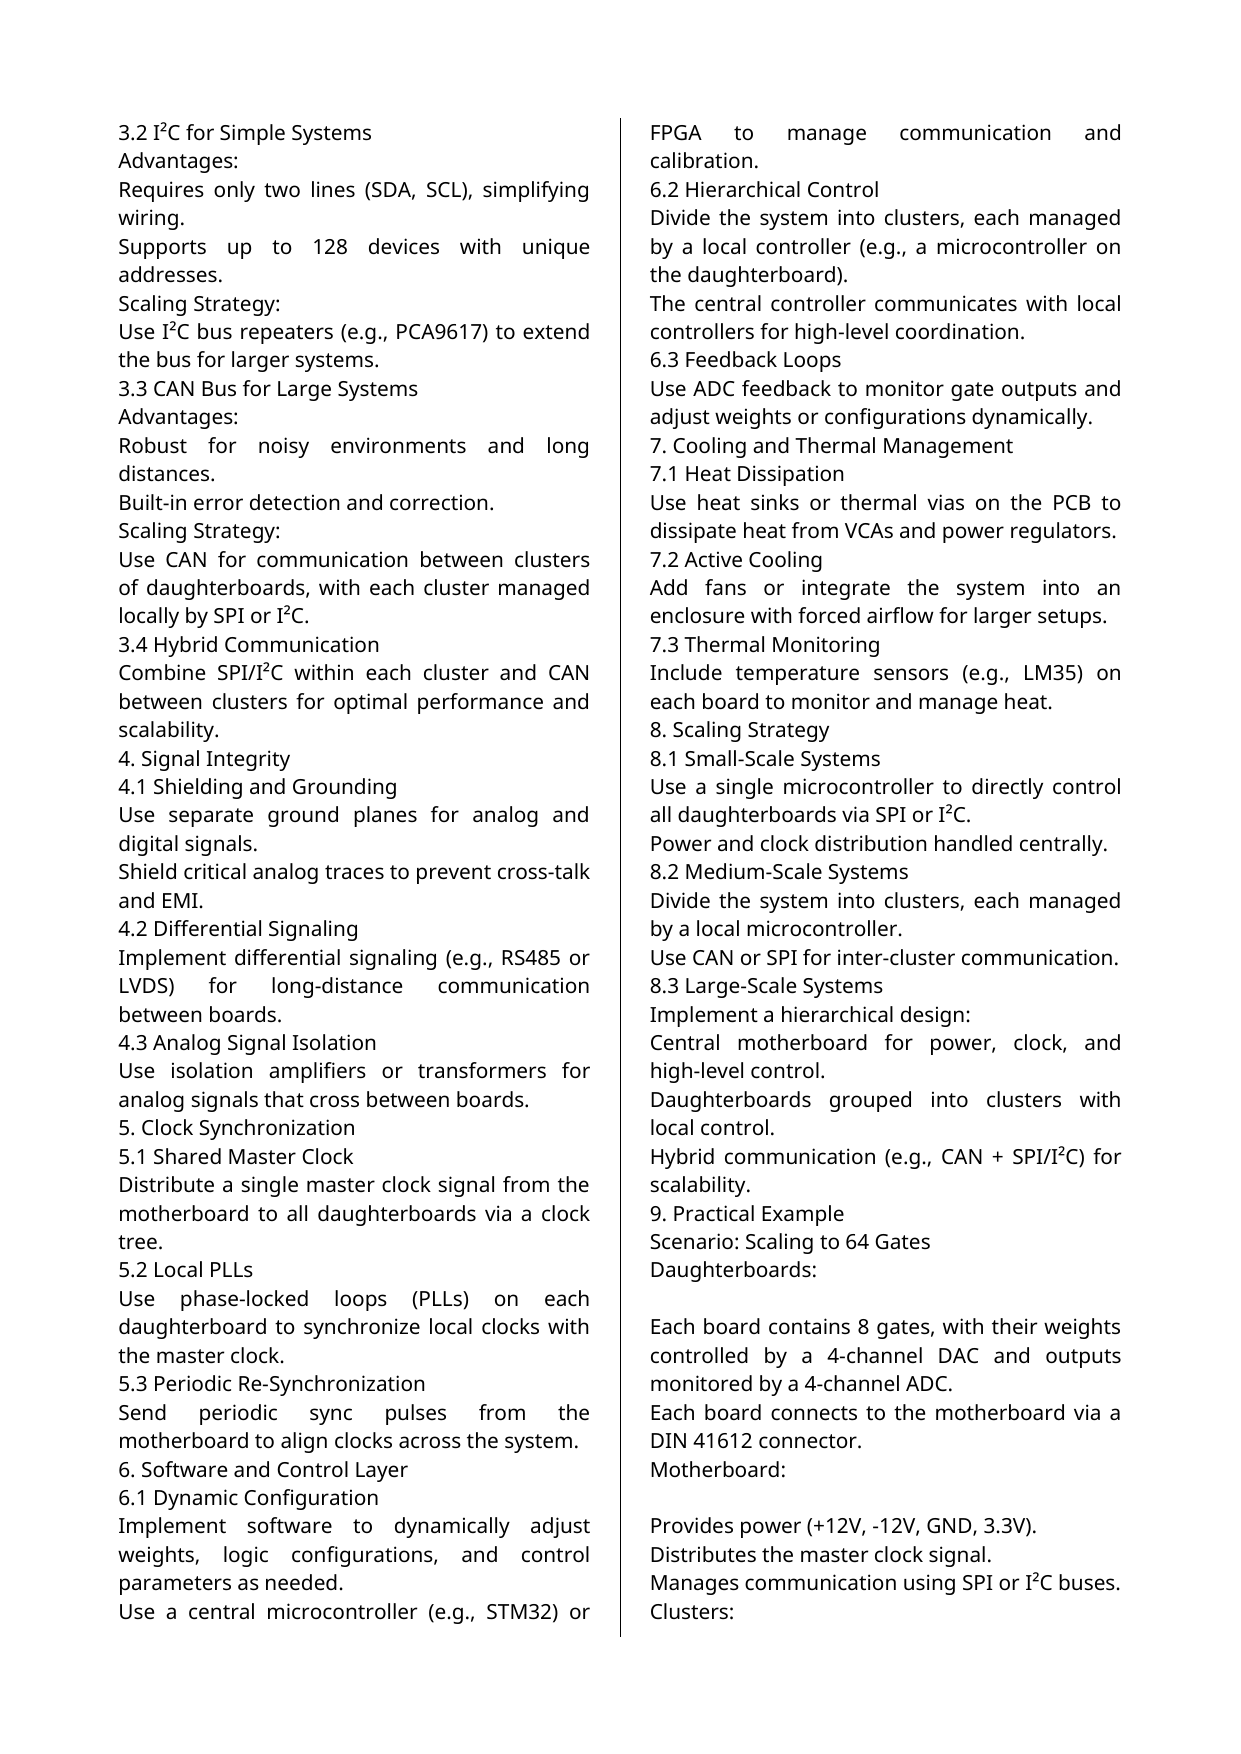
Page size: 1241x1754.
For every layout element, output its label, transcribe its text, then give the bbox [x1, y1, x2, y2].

text Daughterboards: [649, 1256, 1122, 1284]
text Built-in error detection and correction. [118, 488, 591, 516]
text Combine SPI/I²C within each cluster and CAN between clusters for optimal performance and scalability. [118, 658, 591, 744]
text 4.2 Differential Signaling [118, 914, 591, 943]
text 4. Signal Integrity [118, 744, 591, 772]
text Use a single microcontroller to directly control all daughterboards via SPI or I²C. [649, 772, 1122, 829]
text Implement differential signaling (e.g., RS485 or LVDS) for long-distance communication between boards. [118, 943, 591, 1028]
text 9. Practical Example [649, 1199, 1122, 1227]
text Use separate ground planes for analog and digital signals. [118, 801, 591, 857]
text Use CAN or SPI for inter-cluster communication. [649, 943, 1122, 971]
text Use a central microcontroller (e.g., STM32) or [118, 1597, 591, 1625]
text Scenario: Scaling to 64 Gates [649, 1227, 1122, 1256]
text Power and clock distribution handled centrally. [649, 829, 1122, 857]
text Implement software to dynamically adjust weights, logic configurations, and control parameters as needed. [118, 1512, 591, 1597]
text Distribute a single master clock signal from the motherboard to all daughterboards via a clock tree. [118, 1170, 591, 1256]
text Each board connects to the motherboard via a DIN 41612 connector. [649, 1398, 1122, 1455]
text Provides power (+12V, -12V, GND, 3.3V). [649, 1512, 1122, 1540]
text Divide the system into clusters, each managed by a local controller (e.g., a microcontroller on the daughterboard). [649, 203, 1122, 289]
text Motherboard: [649, 1455, 1122, 1483]
text 7. Cooling and Thermal Management [649, 431, 1122, 459]
text 8.3 Large-Scale Systems [649, 971, 1122, 1000]
text Use heat sinks or thermal vias on the PCB to dissipate heat from VCAs and power regulators. [649, 488, 1122, 545]
text 7.1 Heat Dissipation [649, 459, 1122, 488]
text Shield critical analog traces to prevent cross-talk and EMI. [118, 857, 591, 914]
text Use phase-locked loops (PLLs) on each daughterboard to synchronize local clocks with the master clock. [118, 1284, 591, 1369]
text 3.4 Hybrid Communication [118, 630, 591, 658]
text 3.2 I²C for Simple Systems [118, 118, 591, 147]
text Central motherboard for power, clock, and high-level control. [649, 1028, 1122, 1085]
text Each board contains 8 gates, with their weights controlled by a 4-channel DAC and outputs monitored by a 4-channel ADC. [649, 1312, 1122, 1398]
text 5.1 Shared Master Clock [118, 1142, 591, 1170]
text Requires only two lines (SDA, SCL), simplifying wiring. [118, 175, 591, 232]
text FPGA to manage communication and calibration. [649, 118, 1122, 175]
text Implement a hierarchical design: [649, 1000, 1122, 1028]
text Add fans or integrate the system into an enclosure with forced airflow for larger setups. [649, 573, 1122, 630]
text The central controller communicates with local controllers for high-level coordination. [649, 289, 1122, 346]
text Advantages: [118, 147, 591, 175]
text Scaling Strategy: [118, 516, 591, 545]
text 5.3 Periodic Re-Synchronization [118, 1369, 591, 1398]
text 3.3 CAN Bus for Large Systems [118, 374, 591, 402]
text Clusters: [649, 1597, 1122, 1625]
text 4.3 Analog Signal Isolation [118, 1028, 591, 1057]
text Manages communication using SPI or I²C buses. [649, 1568, 1122, 1597]
text 7.3 Thermal Monitoring [649, 630, 1122, 658]
text 8.1 Small-Scale Systems [649, 744, 1122, 772]
text 6. Software and Control Layer [118, 1455, 591, 1483]
text Supports up to 128 devices with unique addresses. [118, 232, 591, 289]
text Include temperature sensors (e.g., LM35) on each board to monitor and manage heat. [649, 658, 1122, 715]
text Robust for noisy environments and long distances. [118, 431, 591, 488]
text Advantages: [118, 402, 591, 431]
text Daughterboards grouped into clusters with local control. [649, 1085, 1122, 1142]
text Use ADC feedback to monitor gate outputs and adjust weights or configurations dynamically. [649, 374, 1122, 431]
text Distributes the master clock signal. [649, 1540, 1122, 1568]
text Use isolation amplifiers or transformers for analog signals that cross between boards. [118, 1057, 591, 1113]
text Scaling Strategy: [118, 289, 591, 317]
text 4.1 Shielding and Grounding [118, 772, 591, 801]
text 8.2 Medium-Scale Systems [649, 857, 1122, 886]
text Send periodic sync pulses from the motherboard to align clocks across the system. [118, 1398, 591, 1455]
text Use CAN for communication between clusters of daughterboards, with each cluster managed locally by SPI or I²C. [118, 545, 591, 630]
text 5. Clock Synchronization [118, 1113, 591, 1142]
text Use I²C bus repeaters (e.g., PCA9617) to extend the bus for larger systems. [118, 317, 591, 374]
text Hybrid communication (e.g., CAN + SPI/I²C) for scalability. [649, 1142, 1122, 1199]
text 8. Scaling Strategy [649, 715, 1122, 744]
text 6.1 Dynamic Configuration [118, 1483, 591, 1512]
text 6.3 Feedback Loops [649, 346, 1122, 374]
text 6.2 Hierarchical Control [649, 175, 1122, 203]
text 5.2 Local PLLs [118, 1256, 591, 1284]
text Divide the system into clusters, each managed by a local microcontroller. [649, 886, 1122, 943]
text 7.2 Active Cooling [649, 545, 1122, 573]
